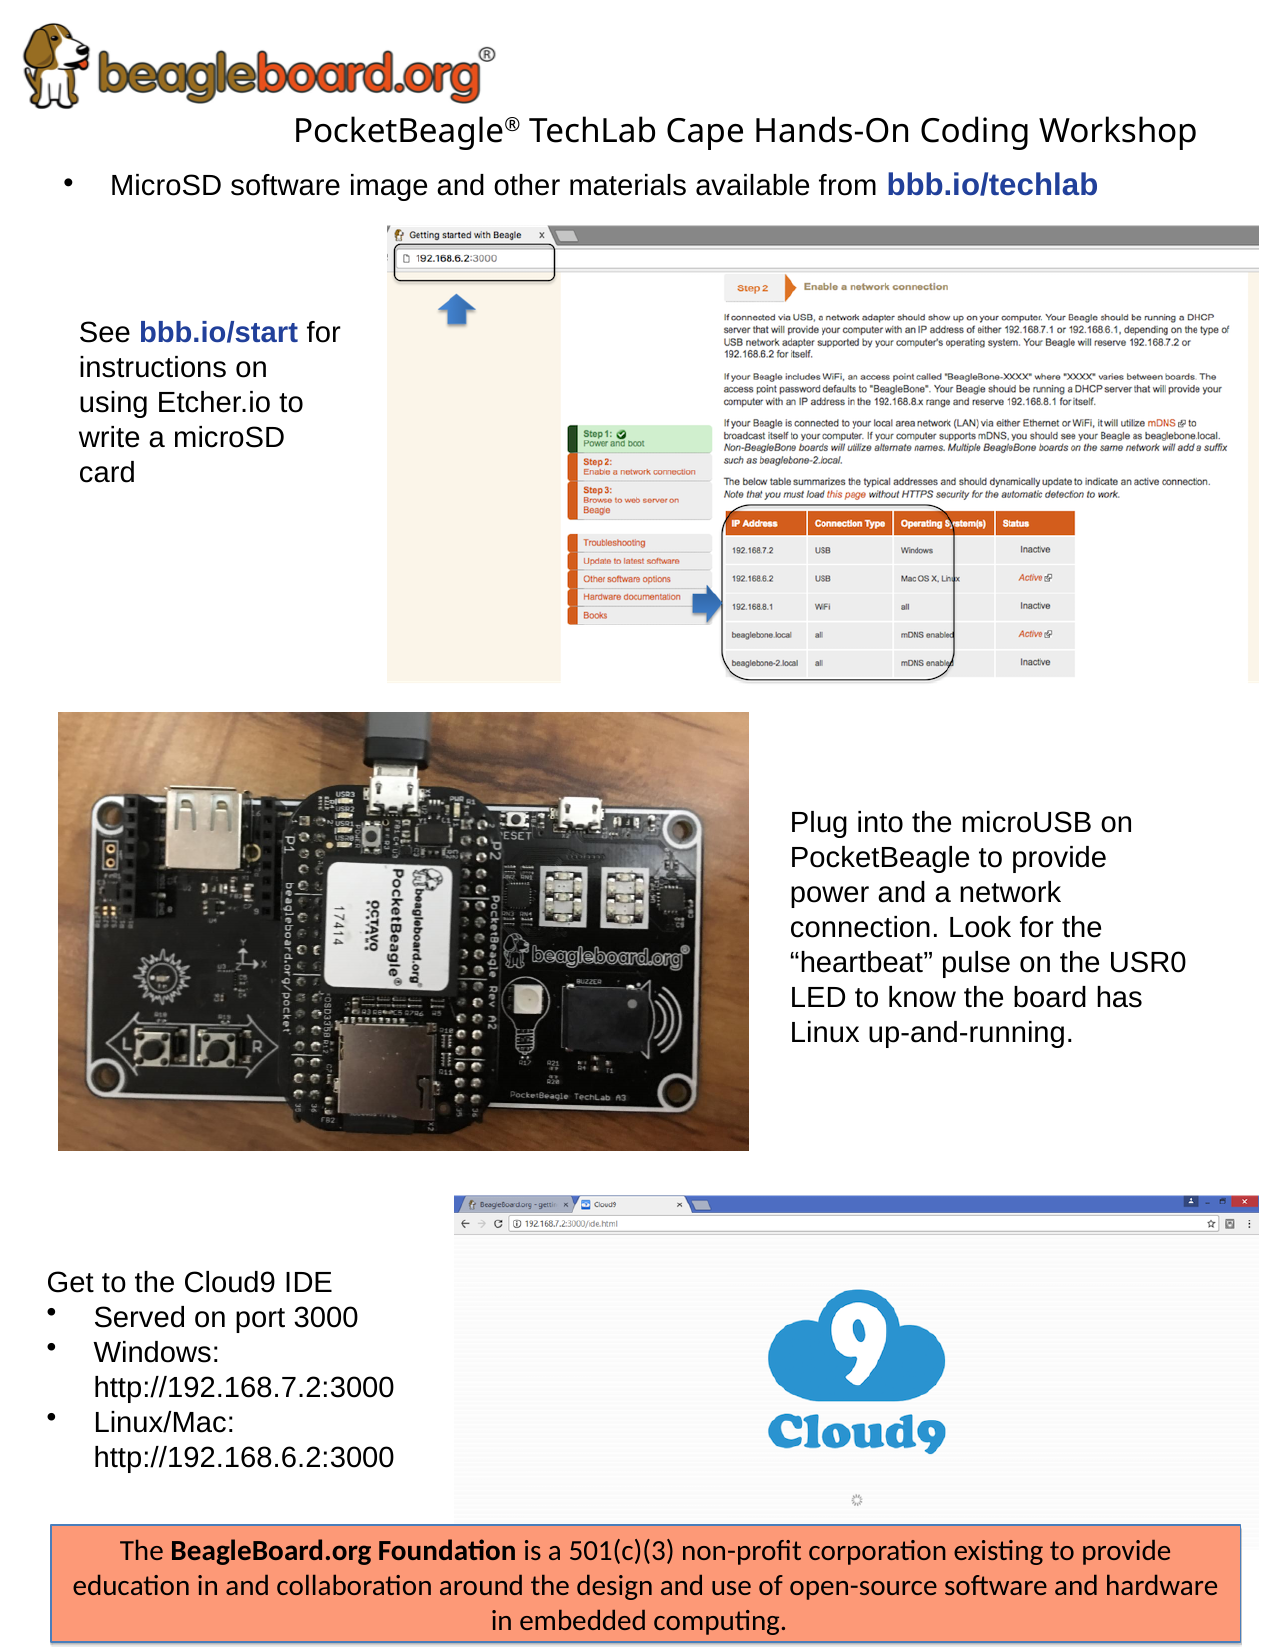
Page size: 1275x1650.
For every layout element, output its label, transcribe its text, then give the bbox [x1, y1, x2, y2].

text_box The BeagleBoard.org Foundation is a 501(c)(3) non-profit corporation existing to provide education in and collaboration around the design and use of open-source software and hardware in embedded computing. [50, 1524, 1241, 1643]
picture [58, 712, 749, 1151]
picture [13, 12, 499, 112]
text_box See bbb.io/start for instructions on using Etcher.io to write a microSD card [64, 306, 359, 497]
picture [387, 225, 1259, 686]
text_box MicroSD software image and other materials available from bbb.io/techlab [48, 149, 1199, 209]
text_box Plug into the microUSB on PocketBeagle to provide power and a network connection. Look for the “heartbeat” pulse on the USR0 LED to know the board has Linux up-and-running. [775, 796, 1204, 1056]
picture [454, 1195, 1259, 1550]
text_box PocketBeagle® TechLab Cape Hands-On Coding Workshop [225, 101, 1259, 157]
text_box Get to the Cloud9 IDE Served on port 3000 Windows: http://192.168.7.2:3000 Linux/Mac: http://192.168.6.2:3000 [31, 1256, 434, 1481]
